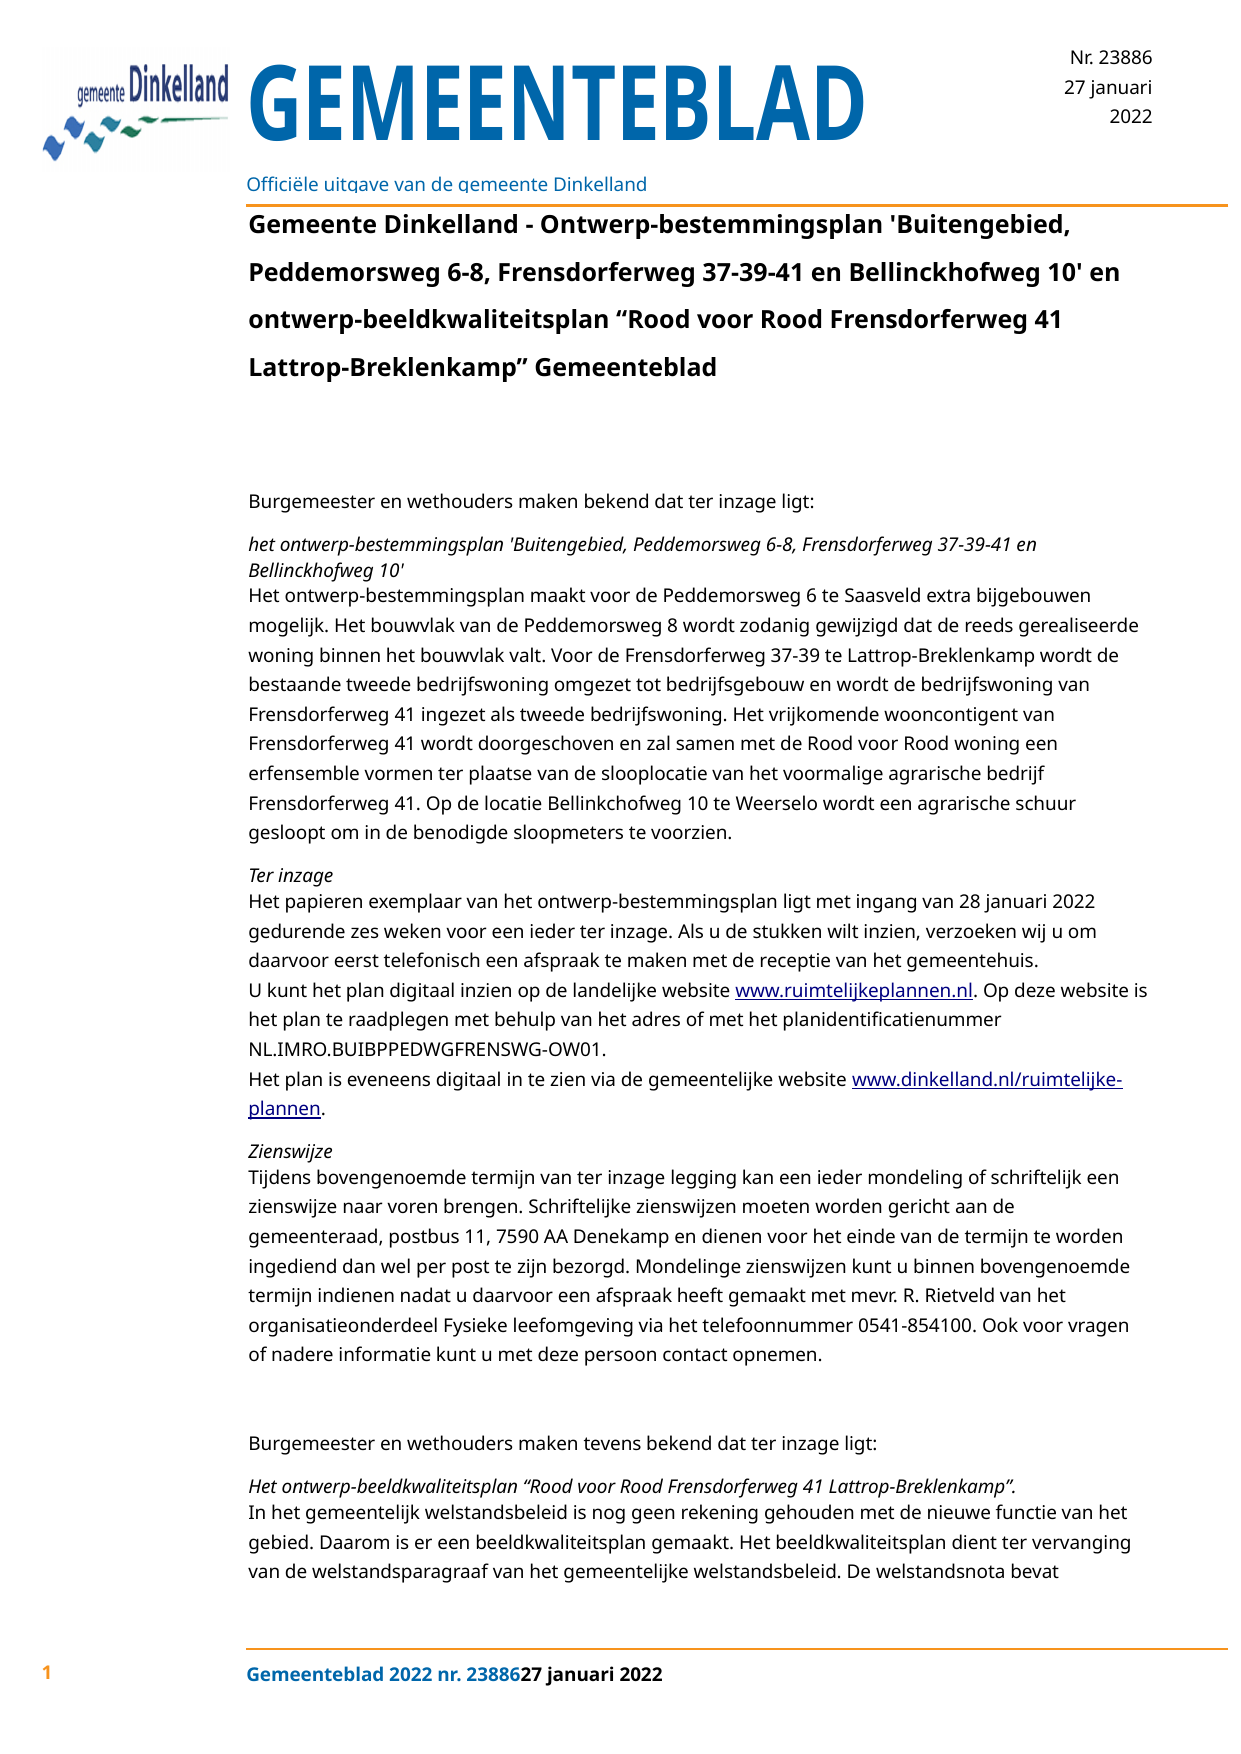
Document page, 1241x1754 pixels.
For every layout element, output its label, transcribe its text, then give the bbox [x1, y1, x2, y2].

text Burgemeester en wethouders maken tevens bekend dat ter inzage ligt: [248, 1430, 1152, 1456]
text Het ontwerp-beeldkwaliteitsplan “Rood voor Rood Frensdorferweg 41 Lattrop-Breklenkamp”. [248, 1473, 1152, 1499]
text Het papieren exemplaar van het ontwerp-bestemmingsplan ligt met ingang van 28 januari 2022 gedurende zes weken voor een ieder ter inzage. Als u de stukken wilt inzien, verzoeken wij u om daarvoor eerst telefonisch een afspraak te maken met de receptie van het gemeentehuis. [248, 888, 1152, 973]
text het ontwerp-bestemmingsplan 'Buitengebied, Peddemorsweg 6-8, Frensdorferweg 37-39-41 en Bellinckhofweg 10' [248, 531, 1152, 583]
text Het ontwerp-bestemmingsplan maakt voor de Peddemorsweg 6 te Saasveld extra bijgebouwen mogelijk. Het bouwvlak van de Peddemorsweg 8 wordt zodanig gewijzigd dat de reeds gerealiseerde woning binnen het bouwvlak valt. Voor de Frensdorferweg 37-39 te Lattrop-Breklenkamp wordt de bestaande tweede bedrijfswoning omgezet tot bedrijfsgebouw en wordt de bedrijfswoning van Frensdorferweg 41 ingezet als tweede bedrijfswoning. Het vrijkomende wooncontigent van Frensdorferweg 41 wordt doorgeschoven en zal samen met de Rood voor Rood woning een erfensemble vormen ter plaatse van de slooplocatie van het voormalige agrarische bedrijf Frensdorferweg 41. Op de locatie Bellinkchofweg 10 te Weerselo wordt een agrarische schuur gesloopt om in de benodigde sloopmeters te voorzien. [248, 583, 1152, 845]
text Gemeente Dinkelland - Ontwerp-bestemmingsplan 'Buitengebied, Peddemorsweg 6-8, Frensdorferweg 37-39-41 en Bellinckhofweg 10' en ontwerp-beeldkwaliteitsplan “Rood voor Rood Frensdorferweg 41 Lattrop-Breklenkamp” Gemeenteblad [248, 207, 1152, 384]
text Burgemeester en wethouders maken bekend dat ter inzage ligt: [248, 488, 1152, 514]
text Het plan is eveneens digitaal in te zien via de gemeentelijke website www.dinkelland.nl/ruimtelijke-plannen. [248, 1066, 1152, 1121]
text Tijdens bovengenoemde termijn van ter inzage legging kan een ieder mondeling of schriftelijk een zienswijze naar voren brengen. Schriftelijke zienswijzen moeten worden gericht aan de gemeenteraad, postbus 11, 7590 AA Denekamp en dienen voor het einde van de termijn te worden ingediend dan wel per post te zijn bezorgd. Mondelinge zienswijzen kunt u binnen bovengenoemde termijn indienen nadat u daarvoor een afspraak heeft gemaakt met mevr. R. Rietveld van het organisatieonderdeel Fysieke leefomgeving via het telefoonnummer 0541-854100. Ook voor vragen of nadere informatie kunt u met deze persoon contact opnemen. [248, 1164, 1152, 1367]
text U kunt het plan digitaal inzien op de landelijke website www.ruimtelijkeplannen.nl. Op deze website is het plan te raadplegen met behulp van het adres of met het planidentificatienummer NL.IMRO.BUIBPPEDWGFRENSWG-OW01. [248, 977, 1152, 1062]
text Zienswijze [248, 1138, 1152, 1164]
picture [41, 47, 231, 172]
text In het gemeentelijk welstandsbeleid is nog geen rekening gehouden met de nieuwe functie van het gebied. Daarom is er een beeldkwaliteitsplan gemaakt. Het beeldkwaliteitsplan dient ter vervanging van de welstandsparagraaf van het gemeentelijke welstandsbeleid. De welstandsnota bevat [248, 1499, 1152, 1584]
text Ter inzage [248, 862, 1152, 888]
